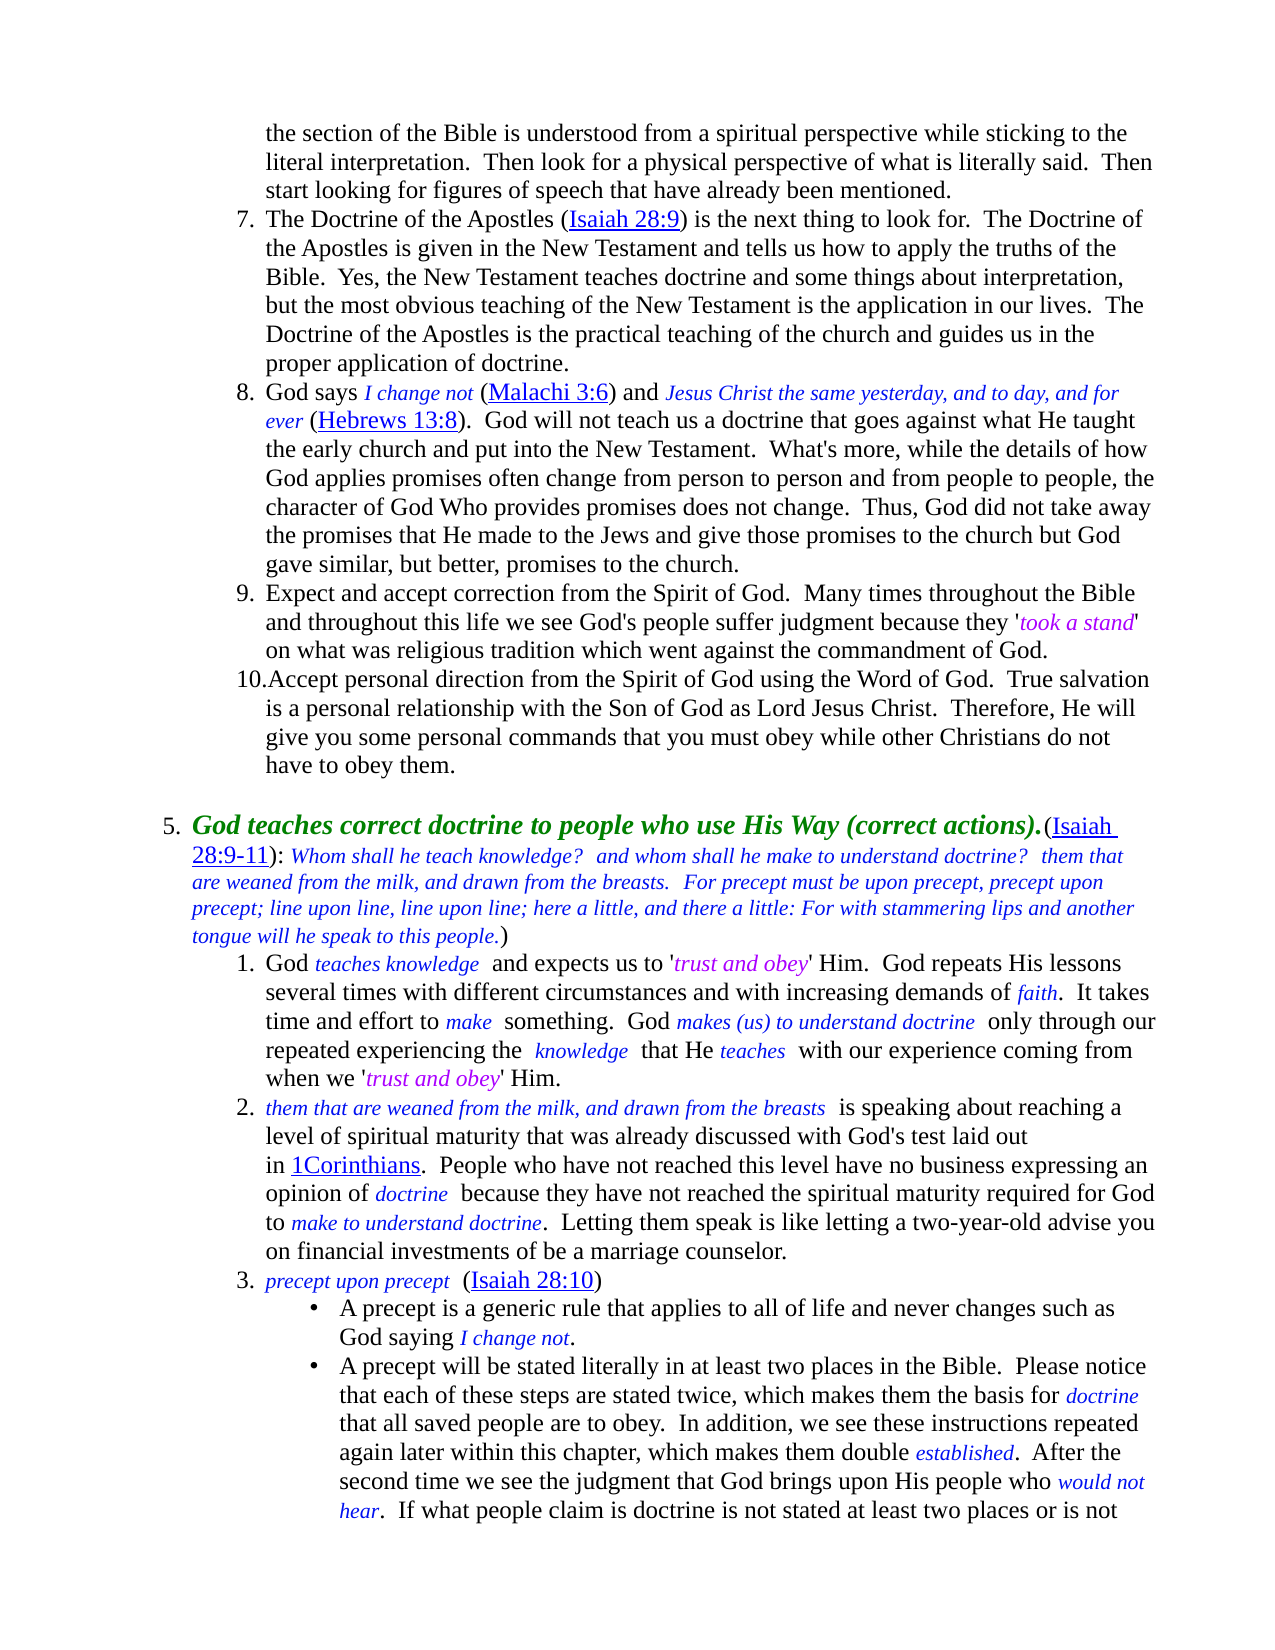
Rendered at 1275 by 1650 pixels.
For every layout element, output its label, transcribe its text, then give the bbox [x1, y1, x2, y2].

list God teaches correct doctrine to people who use His Way (correct actions).(Isaiah 28:9-11): Whom shall he teach knowledge? and whom shall he make to understand doctrine? them that are weaned from the milk, and drawn from the breasts. For precept must be upon precept, precept upon precept; line upon line, line upon line; here a little, and there a little: For with stammering lips and another tongue will he speak to this people.) [162, 808, 1157, 948]
list God teaches knowledge and expects us to 'trust and obey' Him. God repeats His lessons several times with different circumstances and with increasing demands of faith. It takes time and effort to make something. God makes (us) to understand doctrine only through our repeated experiencing the knowledge that He teaches with our experience coming from when we 'trust and obey' Him. [236, 948, 1157, 1092]
list them that are weaned from the milk, and drawn from the breasts is speaking about reaching a level of spiritual maturity that was already discussed with God's test laid out in 1Corinthians. People who have not reached this level have no business expressing an opinion of doctrine because they have not reached the spiritual maturity required for God to make to understand doctrine. Letting them speak is like letting a two-year-old advise you on financial investments of be a marriage counselor. [236, 1092, 1157, 1265]
list the section of the Bible is understood from a spiritual perspective while sticking to the literal interpretation. Then look for a physical perspective of what is literally said. Then start looking for figures of speech that have already been mentioned. [236, 118, 1157, 204]
list The Doctrine of the Apostles (Isaiah 28:9) is the next thing to look for. The Doctrine of the Apostles is given in the New Testament and tells us how to apply the truths of the Bible. Yes, the New Testament teaches doctrine and some things about interpretation, but the most obvious teaching of the New Testament is the application in our lives. The Doctrine of the Apostles is the practical teaching of the church and guides us in the proper application of doctrine. [236, 204, 1157, 377]
list precept upon precept (Isaiah 28:10) [236, 1265, 1157, 1293]
list God says I change not (Malachi 3:6) and Jesus Christ the same yesterday, and to day, and for ever (Hebrews 13:8). God will not teach us a doctrine that goes against what He taught the early church and put into the New Testament. What's more, while the details of how God applies promises often change from person to person and from people to people, the character of God Who provides promises does not change. Thus, God did not take away the promises that He made to the Jews and give those promises to the church but God gave similar, but better, promises to the church. [236, 377, 1157, 578]
list Accept personal direction from the Spirit of God using the Word of God. True salvation is a personal relationship with the Son of God as Lord Jesus Christ. Therefore, He will give you some personal commands that you must obey while other Christians do not have to obey them. [236, 664, 1157, 779]
list A precept is a generic rule that applies to all of life and never changes such as God saying I change not. [309, 1293, 1157, 1351]
list A precept will be stated literally in at least two places in the Bible. Please notice that each of these steps are stated twice, which makes them the basis for doctrine that all saved people are to obey. In addition, we see these instructions repeated again later within this chapter, which makes them double established. After the second time we see the judgment that God brings upon His people who would not hear. If what people claim is doctrine is not stated at least two places or is not [309, 1351, 1157, 1523]
list Expect and accept correction from the Spirit of God. Many times throughout the Bible and throughout this life we see God's people suffer judgment because they 'took a stand' on what was religious tradition which went against the commandment of God. [236, 578, 1157, 664]
